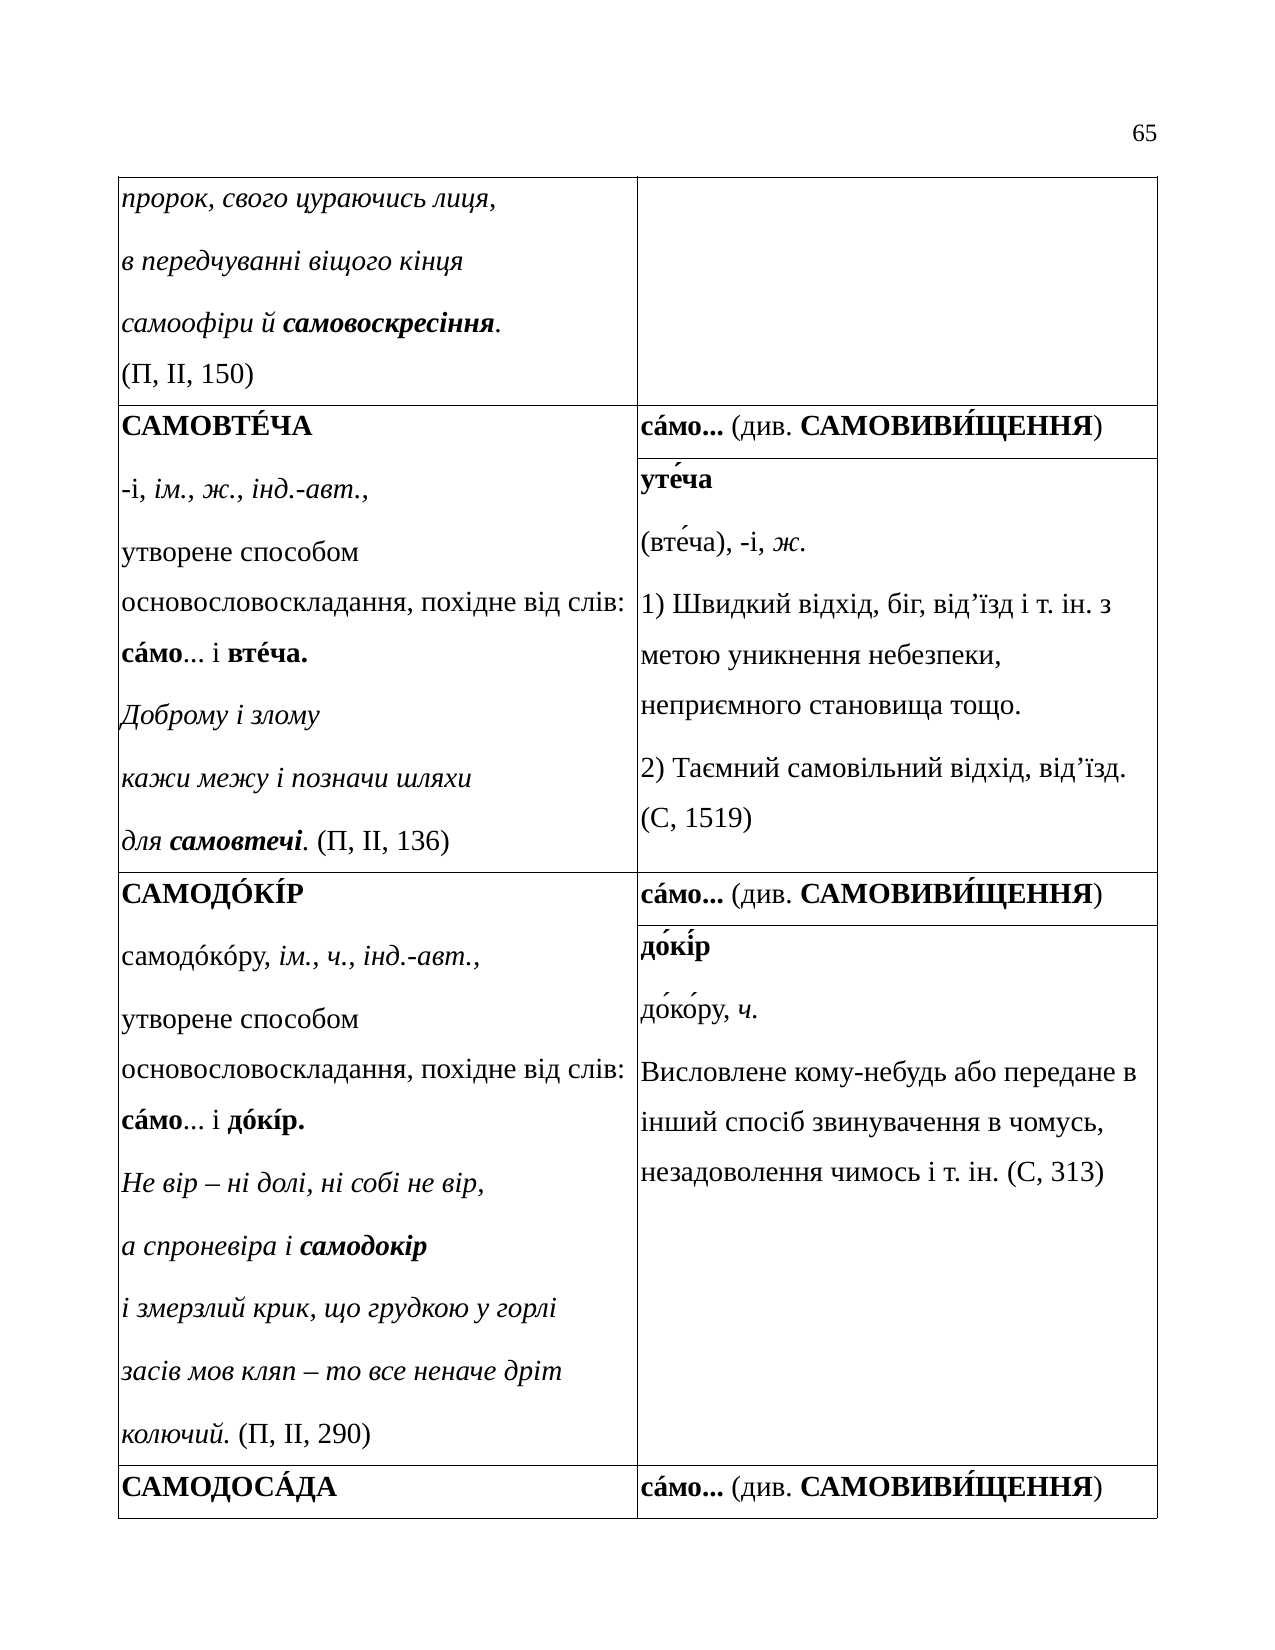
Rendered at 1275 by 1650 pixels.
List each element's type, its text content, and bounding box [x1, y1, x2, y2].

table_cell уте́ча (вте́ча), -і, ж. 1) Швидкий відхід, біг, від’їзд і т. ін. з метою уникнення небезпеки, неприємного становища тощо. 2) Таємний самовільний відхід, від’їзд. (С, 1519) [638, 459, 1157, 872]
table_cell [638, 178, 1157, 405]
table_cell САМОВТÉЧА -і, ім., ж., інд.-авт., утворене способом основословоскладання, похідне від слів: сáмо... і втéча. Доброму і злому кажи межу і позначи шляхи для самовтечі. (П, ІІ, 136) [119, 406, 637, 872]
table_cell сáмо... (див. САМОВИВИ́ЩЕННЯ) [638, 873, 1157, 925]
table_cell до́кі́р до́ко́ру, ч. Висловлене кому-небудь або передане в інший спосіб звинувачення в чомусь, незадоволення чимось і т. ін. (С, 313) [638, 926, 1157, 1465]
table_cell САМОДОСÁДА [119, 1466, 637, 1518]
table_cell сáмо... (див. САМОВИВИ́ЩЕННЯ) [638, 1466, 1157, 1518]
table_cell САМОДÓКÍР самодóкóру, ім., ч., інд.-авт., утворене способом основословоскладання, похідне від слів: сáмо... і дóкíр. Не вір – ні долі, ні собі не вір, а спроневіра і самодокір і змерзлий крик, що грудкою у горлі засів мов кляп – то все неначе дріт колючий. (П, ІІ, 290) [119, 873, 637, 1465]
table_cell пророк, свого цураючись лиця, в передчуванні віщого кінця самоофіри й самовоскресіння. (П, ІІ, 150) [119, 178, 637, 405]
table_cell сáмо... (див. САМОВИВИ́ЩЕННЯ) [638, 406, 1157, 457]
